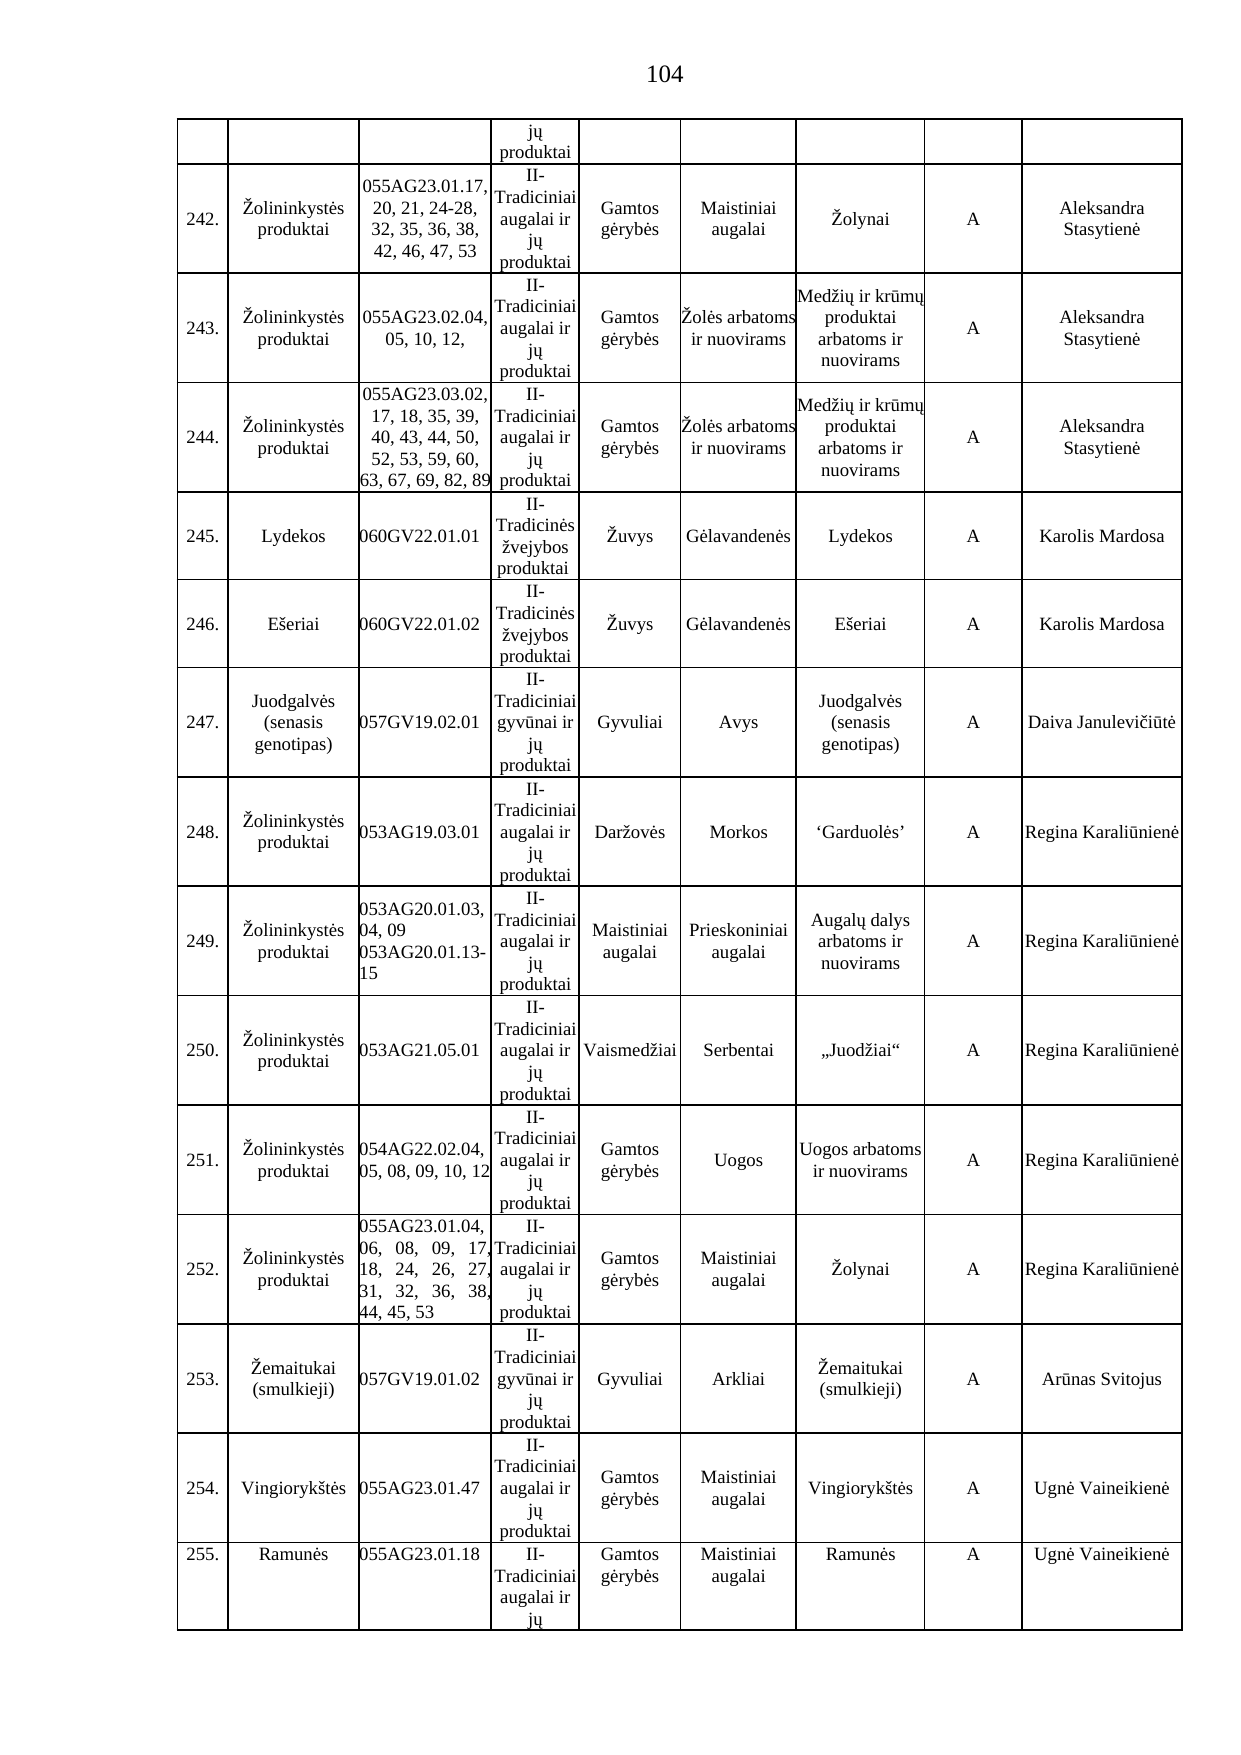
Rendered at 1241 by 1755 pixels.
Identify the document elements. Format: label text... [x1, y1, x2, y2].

table_cell II-Tradiciniai augalai ir jų produktai [492, 778, 578, 885]
table_cell II- Tradiciniai augalai ir jų produktai [492, 165, 578, 272]
table_cell 057GV19.02.01 [360, 668, 490, 776]
table_cell Maistiniai augalai [681, 1434, 795, 1542]
table_cell Regina Karaliūnienė [1023, 1106, 1181, 1213]
table_cell 055AG23.02.04, 05, 10, 12, [360, 274, 490, 382]
table_cell [797, 120, 924, 163]
table_cell Karolis Mardosa [1023, 493, 1181, 579]
table_cell A [925, 1106, 1021, 1213]
table_cell II- Tradiciniai augalai ir jų produktai [492, 383, 578, 491]
table_cell 057GV19.01.02 [360, 1325, 490, 1432]
table_cell Avys [681, 668, 795, 776]
table_cell A [925, 1325, 1021, 1432]
table_cell 247. [178, 668, 227, 776]
table_cell 054AG22.02.04, 05, 08, 09, 10, 12 [360, 1106, 490, 1213]
table_cell Maistiniai augalai [681, 1543, 795, 1629]
table_cell Regina Karaliūnienė [1023, 778, 1181, 885]
table_cell 053AG19.03.01 [360, 778, 490, 885]
table_cell Ešeriai [797, 580, 924, 667]
table_cell „Juodžiai“ [797, 996, 924, 1104]
table_cell 055AG23.01.47 [360, 1434, 490, 1542]
table_cell 245. [178, 493, 227, 579]
table_cell Ešeriai [229, 580, 358, 667]
table_cell 249. [178, 887, 227, 995]
table_cell 244. [178, 383, 227, 491]
table_cell [229, 120, 358, 163]
table_cell Žolininkystės produktai [229, 778, 358, 885]
table_cell Regina Karaliūnienė [1023, 1215, 1181, 1323]
table_cell Maistiniai augalai [681, 1215, 795, 1323]
table_cell A [925, 668, 1021, 776]
table_cell Karolis Mardosa [1023, 580, 1181, 667]
table_cell II-Tradiciniai augalai ir jų produktai [492, 1434, 578, 1542]
table_cell A [925, 1434, 1021, 1542]
table_cell Žolininkystės produktai [229, 383, 358, 491]
table_cell 246. [178, 580, 227, 667]
table_cell Žolininkystės produktai [229, 996, 358, 1104]
table_cell Gamtos gėrybės [580, 274, 680, 382]
table_cell Medžių ir krūmų produktai arbatoms ir nuovirams [797, 274, 924, 382]
table_cell Žolės arbatoms ir nuovirams [681, 274, 795, 382]
table_cell 055AG23.01.04, 06, 08, 09, 17, 18, 24, 26, 27, 31, 32, 36, 38, 44, 45, 53 [360, 1215, 490, 1323]
table_cell Gamtos gėrybės [580, 1215, 680, 1323]
table_cell 055AG23.01.17, 20, 21, 24-28, 32, 35, 36, 38, 42, 46, 47, 53 [360, 165, 490, 272]
table_cell [1023, 120, 1181, 163]
table_cell 248. [178, 778, 227, 885]
table_cell Aleksandra Stasytienė [1023, 274, 1181, 382]
table_cell 255. [178, 1543, 227, 1629]
table_cell [681, 120, 795, 163]
table_cell Gėlavandenės [681, 493, 795, 579]
table_cell Arūnas Svitojus [1023, 1325, 1181, 1432]
table_cell Gėlavandenės [681, 580, 795, 667]
table_cell Augalų dalys arbatoms ir nuovirams [797, 887, 924, 995]
table_cell Daiva Janulevičiūtė [1023, 668, 1181, 776]
table_cell Ugnė Vaineikienė [1023, 1434, 1181, 1542]
table_cell Uogos [681, 1106, 795, 1213]
table_cell Regina Karaliūnienė [1023, 996, 1181, 1104]
table_cell Žemaitukai (smulkieji) [229, 1325, 358, 1432]
table_cell Aleksandra Stasytienė [1023, 383, 1181, 491]
table_cell A [925, 1215, 1021, 1323]
table_cell A [925, 165, 1021, 272]
table_cell II-Tradiciniai augalai ir jų produktai [492, 1106, 578, 1213]
table_cell 060GV22.01.02 [360, 580, 490, 667]
table_cell 055AG23.01.18 [360, 1543, 490, 1629]
table_cell Gamtos gėrybės [580, 1434, 680, 1542]
table_cell [580, 120, 680, 163]
table_cell Žolės arbatoms ir nuovirams [681, 383, 795, 491]
table_cell A [925, 383, 1021, 491]
table_cell [178, 120, 227, 163]
table_cell 060GV22.01.01 [360, 493, 490, 579]
table_cell A [925, 274, 1021, 382]
table_cell Gamtos gėrybės [580, 1543, 680, 1629]
table_cell jų produktai [492, 120, 578, 163]
table_cell 055AG23.03.02, 17, 18, 35, 39, 40, 43, 44, 50, 52, 53, 59, 60, 63, 67, 69, 82, 89 [360, 383, 490, 491]
table_cell Ramunės [229, 1543, 358, 1629]
table_cell Serbentai [681, 996, 795, 1104]
table_cell 250. [178, 996, 227, 1104]
table_cell A [925, 887, 1021, 995]
table_cell II-Tradiciniai augalai ir jų produktai [492, 996, 578, 1104]
table_cell [925, 120, 1021, 163]
table_cell Vaismedžiai [580, 996, 680, 1104]
table_cell 053AG21.05.01 [360, 996, 490, 1104]
table_cell II- Tradiciniai augalai ir jų produktai [492, 274, 578, 382]
table_cell Žolininkystės produktai [229, 165, 358, 272]
table_cell Lydekos [229, 493, 358, 579]
table_cell Regina Karaliūnienė [1023, 887, 1181, 995]
table_cell Gamtos gėrybės [580, 1106, 680, 1213]
table_cell II-Tradiciniai augalai ir jų [492, 1543, 578, 1629]
table_cell Aleksandra Stasytienė [1023, 165, 1181, 272]
table_cell Žolynai [797, 1215, 924, 1323]
table_cell Ramunės [797, 1543, 924, 1629]
table_cell Žuvys [580, 580, 680, 667]
table_cell ‘Garduolės’ [797, 778, 924, 885]
table_cell 251. [178, 1106, 227, 1213]
table_cell 252. [178, 1215, 227, 1323]
table_cell A [925, 1543, 1021, 1629]
table_cell Prieskoniniai augalai [681, 887, 795, 995]
table_cell Gyvuliai [580, 1325, 680, 1432]
table_cell Morkos [681, 778, 795, 885]
table_cell Vingiorykštės [797, 1434, 924, 1542]
table_cell Maistiniai augalai [681, 165, 795, 272]
table_cell Žolininkystės produktai [229, 274, 358, 382]
table_cell Žemaitukai (smulkieji) [797, 1325, 924, 1432]
table_cell Medžių ir krūmų produktai arbatoms ir nuovirams [797, 383, 924, 491]
table_cell Daržovės [580, 778, 680, 885]
table_cell Uogos arbatoms ir nuovirams [797, 1106, 924, 1213]
table_cell Lydekos [797, 493, 924, 579]
table_cell II-Tradiciniai augalai ir jų produktai [492, 1215, 578, 1323]
table_cell 253. [178, 1325, 227, 1432]
table_cell Žolininkystės produktai [229, 1106, 358, 1213]
table_cell Vingiorykštės [229, 1434, 358, 1542]
table_cell Juodgalvės (senasis genotipas) [797, 668, 924, 776]
table_cell Žuvys [580, 493, 680, 579]
table_cell Gyvuliai [580, 668, 680, 776]
table_cell Žolynai [797, 165, 924, 272]
table_cell [360, 120, 490, 163]
table_cell Arkliai [681, 1325, 795, 1432]
table_cell Gamtos gėrybės [580, 165, 680, 272]
table_cell II- Tradicinės žvejybos produktai [492, 493, 578, 579]
table_cell A [925, 996, 1021, 1104]
table_cell A [925, 580, 1021, 667]
table_cell 243. [178, 274, 227, 382]
table_cell II-Tradiciniai gyvūnai ir jų produktai [492, 1325, 578, 1432]
table_cell II-Tradiciniai gyvūnai ir jų produktai [492, 668, 578, 776]
table_cell 053AG20.01.03, 04, 09 053AG20.01.13-15 [360, 887, 490, 995]
table_cell Gamtos gėrybės [580, 383, 680, 491]
table_cell Juodgalvės (senasis genotipas) [229, 668, 358, 776]
table_cell A [925, 778, 1021, 885]
table_cell 242. [178, 165, 227, 272]
table_cell A [925, 493, 1021, 579]
table_cell Žolininkystės produktai [229, 1215, 358, 1323]
table_cell 254. [178, 1434, 227, 1542]
table_cell Maistiniai augalai [580, 887, 680, 995]
table_cell Ugnė Vaineikienė [1023, 1543, 1181, 1629]
table_cell II-Tradiciniai augalai ir jų produktai [492, 887, 578, 995]
table_cell Žolininkystės produktai [229, 887, 358, 995]
table_cell II- Tradicinės žvejybos produktai [492, 580, 578, 667]
